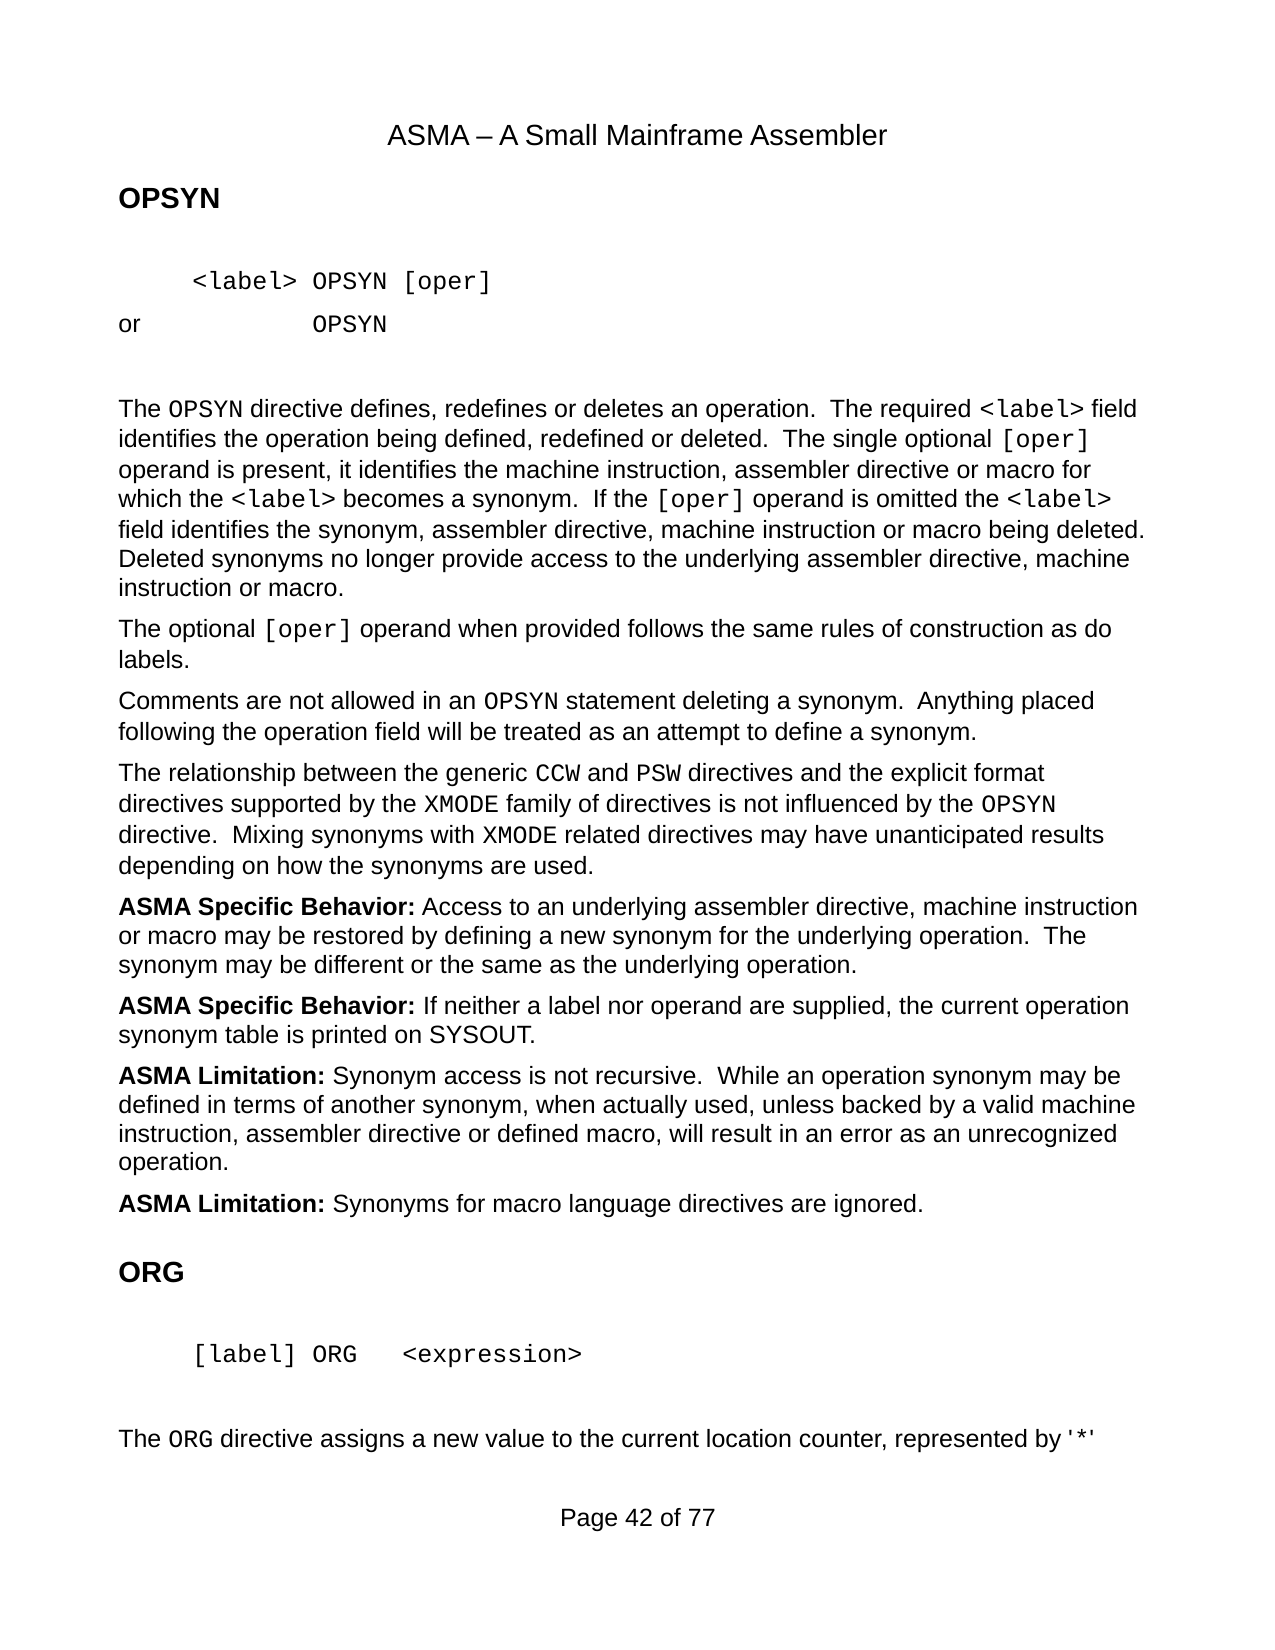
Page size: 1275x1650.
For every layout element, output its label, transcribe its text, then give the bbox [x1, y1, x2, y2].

text ASMA Specific Behavior: If neither a label nor operand are supplied, the current operation synonym table is printed on SYSOUT. [118, 991, 1157, 1048]
text The ORG directive assigns a new value to the current location counter, represented by '*' [118, 1424, 1157, 1455]
text Comments are not allowed in an OPSYN statement deleting a synonym. Anything placed following the operation field will be treated as an attempt to define a synonym. [118, 686, 1157, 746]
text ASMA Limitation: Synonyms for macro language directives are ignored. [118, 1188, 1157, 1217]
text The relationship between the generic CCW and PSW directives and the explicit format directives supported by the XMODE family of directives is not influenced by the OPSYN directive. Mixing synonyms with XMODE related directives may have unanticipated results depending on how the synonyms are used. [118, 758, 1157, 880]
text ASMA Specific Behavior: Access to an underlying assembler directive, machine instruction or macro may be restored by defining a new synonym for the underlying operation. The synonym may be different or the same as the underlying operation. [118, 892, 1157, 978]
text or OPSYN [118, 309, 1157, 340]
text ASMA Limitation: Synonym access is not recursive. While an operation synonym may be defined in terms of another synonym, when actually used, unless backed by a valid machine instruction, assembler directive or defined macro, will result in an error as an unrecognized operation. [118, 1061, 1157, 1176]
subtitle ORG [118, 1255, 1157, 1288]
subtitle OPSYN [118, 181, 1157, 215]
text The OPSYN directive defines, redefines or deletes an operation. The required <label> field identifies the operation being defined, redefined or deleted. The single optional [oper] operand is present, it identifies the machine instruction, assembler directive or macro for which the <label> becomes a synonym. If the [oper] operand is omitted the <label> field identifies the synonym, assembler directive, machine instruction or macro being deleted. Deleted synonyms no longer provide access to the underlying assembler directive, machine instruction or macro. [118, 393, 1157, 601]
text The optional [oper] operand when provided follows the same rules of construction as do labels. [118, 614, 1157, 673]
text [label] ORG <expression> [192, 1342, 1157, 1370]
text <label> OPSYN [oper] [192, 268, 1157, 297]
